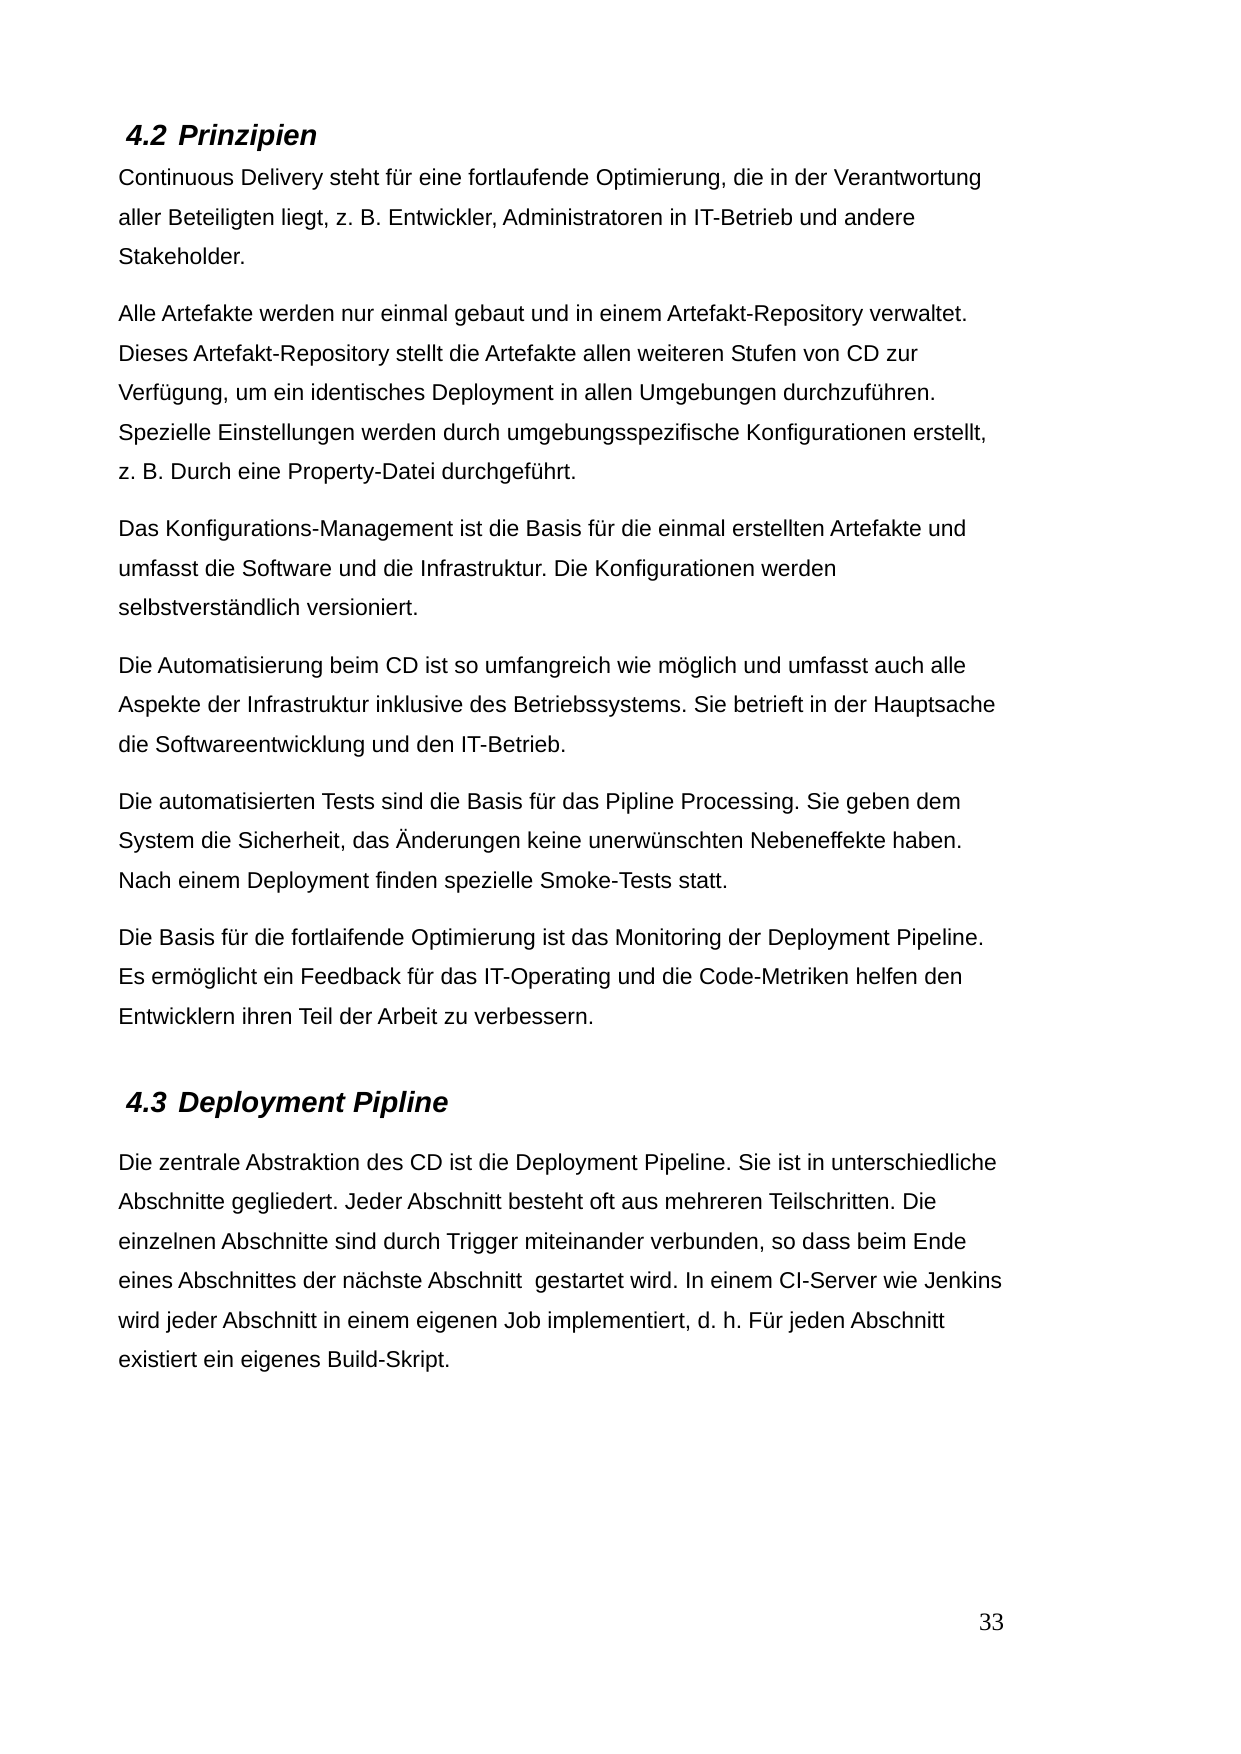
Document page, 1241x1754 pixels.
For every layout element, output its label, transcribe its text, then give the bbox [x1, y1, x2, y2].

subtitle Prinzipien [118, 118, 1004, 152]
subtitle Deployment Pipline [118, 1085, 1004, 1118]
text Alle Artefakte werden nur einmal gebaut und in einem Artefakt-Repository verwaltet. Dieses Artefakt-Repository stellt die Artefakte allen weiteren Stufen von CD zur Verfügung, um ein identisches Deployment in allen Umgebungen durchzuführen. Spezielle Einstellungen werden durch umgebungsspezifische Konfigurationen erstellt, z. B. Durch eine Property-Datei durchgeführt. [118, 300, 1004, 484]
text Die zentrale Abstraktion des CD ist die Deployment Pipeline. Sie ist in unterschiedliche Abschnitte gegliedert. Jeder Abschnitt besteht oft aus mehreren Teilschritten. Die einzelnen Abschnitte sind durch Trigger miteinander verbunden, so dass beim Ende eines Abschnittes der nächste Abschnitt gestartet wird. In einem CI-Server wie Jenkins wird jeder Abschnitt in einem eigenen Job implementiert, d. h. Für jeden Abschnitt existiert ein eigenes Build-Skript. [118, 1149, 1004, 1372]
text Die Automatisierung beim CD ist so umfangreich wie möglich und umfasst auch alle Aspekte der Infrastruktur inklusive des Betriebssystems. Sie betrieft in der Hauptsache die Softwareentwicklung und den IT-Betrieb. [118, 652, 1004, 757]
text Die automatisierten Tests sind die Basis für das Pipline Processing. Sie geben dem System die Sicherheit, das Änderungen keine unerwünschten Nebeneffekte haben. Nach einem Deployment finden spezielle Smoke-Tests statt. [118, 788, 1004, 893]
text Die Basis für die fortlaifende Optimierung ist das Monitoring der Deployment Pipeline. Es ermöglicht ein Feedback für das IT-Operating und die Code-Metriken helfen den Entwicklern ihren Teil der Arbeit zu verbessern. [118, 924, 1004, 1029]
text Continuous Delivery steht für eine fortlaufende Optimierung, die in der Verantwortung aller Beteiligten liegt, z. B. Entwickler, Administratoren in IT-Betrieb und andere Stakeholder. [118, 164, 1004, 269]
text Das Konfigurations-Management ist die Basis für die einmal erstellten Artefakte und umfasst die Software und die Infrastruktur. Die Konfigurationen werden selbstverständlich versioniert. [118, 515, 1004, 621]
